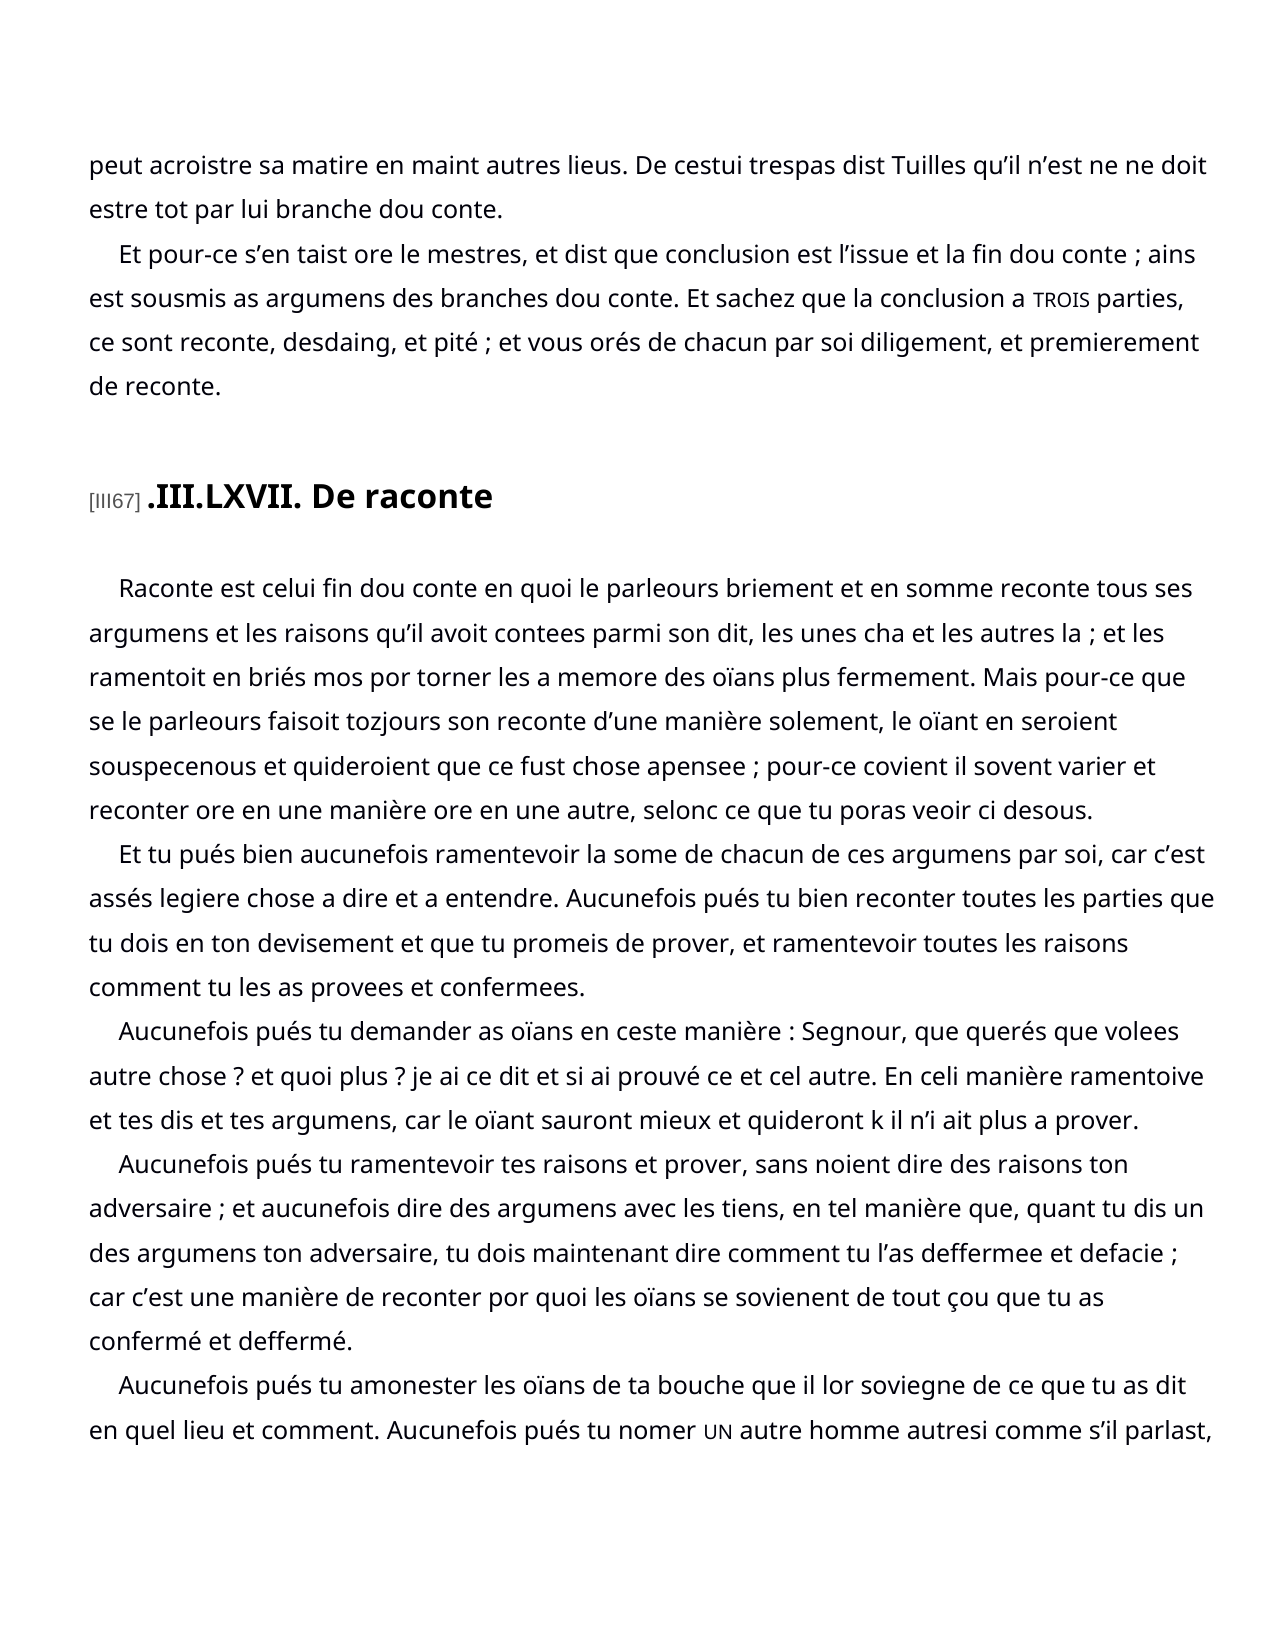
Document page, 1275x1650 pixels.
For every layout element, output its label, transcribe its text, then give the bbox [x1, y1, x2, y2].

text peut acroistre sa matire en maint autres lieus. De cestui trespas dist Tuilles qu’il n’est ne ne doit estre tot par lui branche dou conte. [89, 148, 1216, 226]
subtitle [III67] .III.LXVII. De raconte [89, 472, 1216, 518]
text Aucunefois pués tu amonester les oïans de ta bouche que il lor soviegne de ce que tu as dit en quel lieu et comment. Aucunefois pués tu nomer un autre homme autresi comme s’il parlast, [89, 1368, 1216, 1446]
text Et pour-ce s’en taist ore le mestres, et dist que conclusion est l’issue et la fin dou conte ; ains est sousmis as argumens des branches dou conte. Et sachez que la conclusion a trois parties, ce sont reconte, desdaing, et pité ; et vous orés de chacun par soi diligement, et premierement de reconte. [89, 236, 1216, 403]
text Aucunefois pués tu demander as oïans en ceste manière : Segnour, que querés que volees autre chose ? et quoi plus ? je ai ce dit et si ai prouvé ce et cel autre. En celi manière ramentoive et tes dis et tes argumens, car le oïant sauront mieux et quideront k il n’i ait plus a prover. [89, 1014, 1216, 1136]
text Et tu pués bien aucunefois ramentevoir la some de chacun de ces argumens par soi, car c’est assés legiere chose a dire et a entendre. Aucunefois pués tu bien reconter toutes les parties que tu dois en ton devisement et que tu promeis de prover, et ramentevoir toutes les raisons comment tu les as provees et confermees. [89, 837, 1216, 1004]
text Raconte est celui fin dou conte en quoi le parleours briement et en somme reconte tous ses argumens et les raisons qu’il avoit contees parmi son dit, les unes cha et les autres la ; et les ramentoit en briés mos por torner les a memore des oïans plus fermement. Mais pour-ce que se le parleours faisoit tozjours son reconte d’une manière solement, le oïant en seroient souspecenous et quideroient que ce fust chose apensee ; pour-ce covient il sovent varier et reconter ore en une manière ore en une autre, selonc ce que tu poras veoir ci desous. [89, 571, 1216, 827]
text Aucunefois pués tu ramentevoir tes raisons et prover, sans noient dire des raisons ton adversaire ; et aucunefois dire des argumens avec les tiens, en tel manière que, quant tu dis un des argumens ton adversaire, tu dois maintenant dire comment tu l’as deffermee et defacie ; car c’est une manière de reconter por quoi les oïans se sovienent de tout çou que tu as confermé et deffermé. [89, 1147, 1216, 1358]
